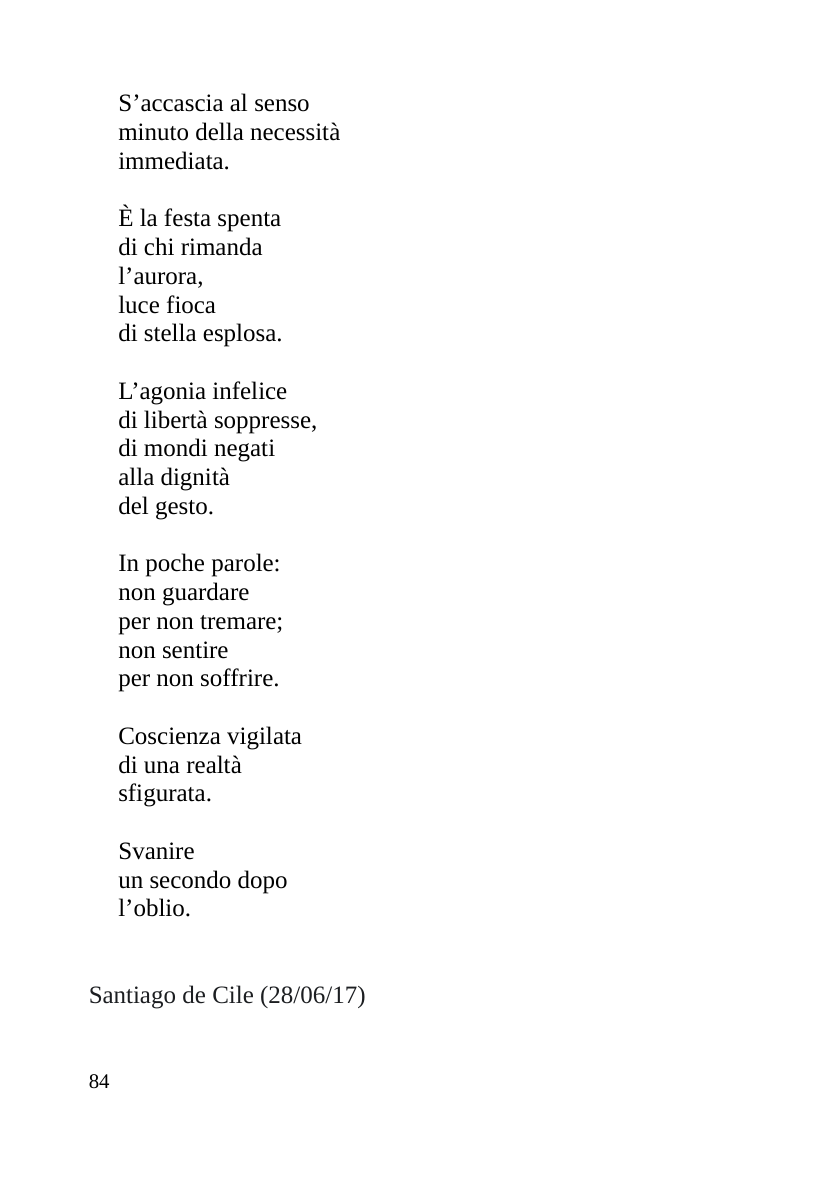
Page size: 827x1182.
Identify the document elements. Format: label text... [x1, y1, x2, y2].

text non sentire [88, 635, 738, 663]
text In poche parole: [88, 548, 738, 577]
text alla dignità [88, 462, 738, 491]
text l’aurora, [88, 261, 738, 290]
text l’oblio. [88, 893, 738, 922]
text Santiago de Cile (28/06/17) [88, 980, 738, 1008]
text minuto della necessità [88, 117, 738, 146]
text immediata. [88, 146, 738, 175]
text per non soffrire. [88, 663, 738, 692]
text di una realtà [88, 750, 738, 778]
text è la festa spenta [88, 203, 738, 232]
text per non tremare; [88, 606, 738, 635]
text del gesto. [88, 491, 738, 520]
text sfigurata. [88, 778, 738, 807]
text Coscienza vigilata [88, 721, 738, 750]
text luce fioca [88, 290, 738, 318]
text un secondo dopo [88, 865, 738, 893]
text Svanire [88, 836, 738, 865]
text di mondi negati [88, 433, 738, 462]
text L’agonia infelice [88, 376, 738, 405]
text di chi rimanda [88, 232, 738, 261]
text di libertà soppresse, [88, 405, 738, 433]
text S’accascia al senso [88, 88, 738, 117]
text non guardare [88, 577, 738, 606]
text di stella esplosa. [88, 318, 738, 347]
